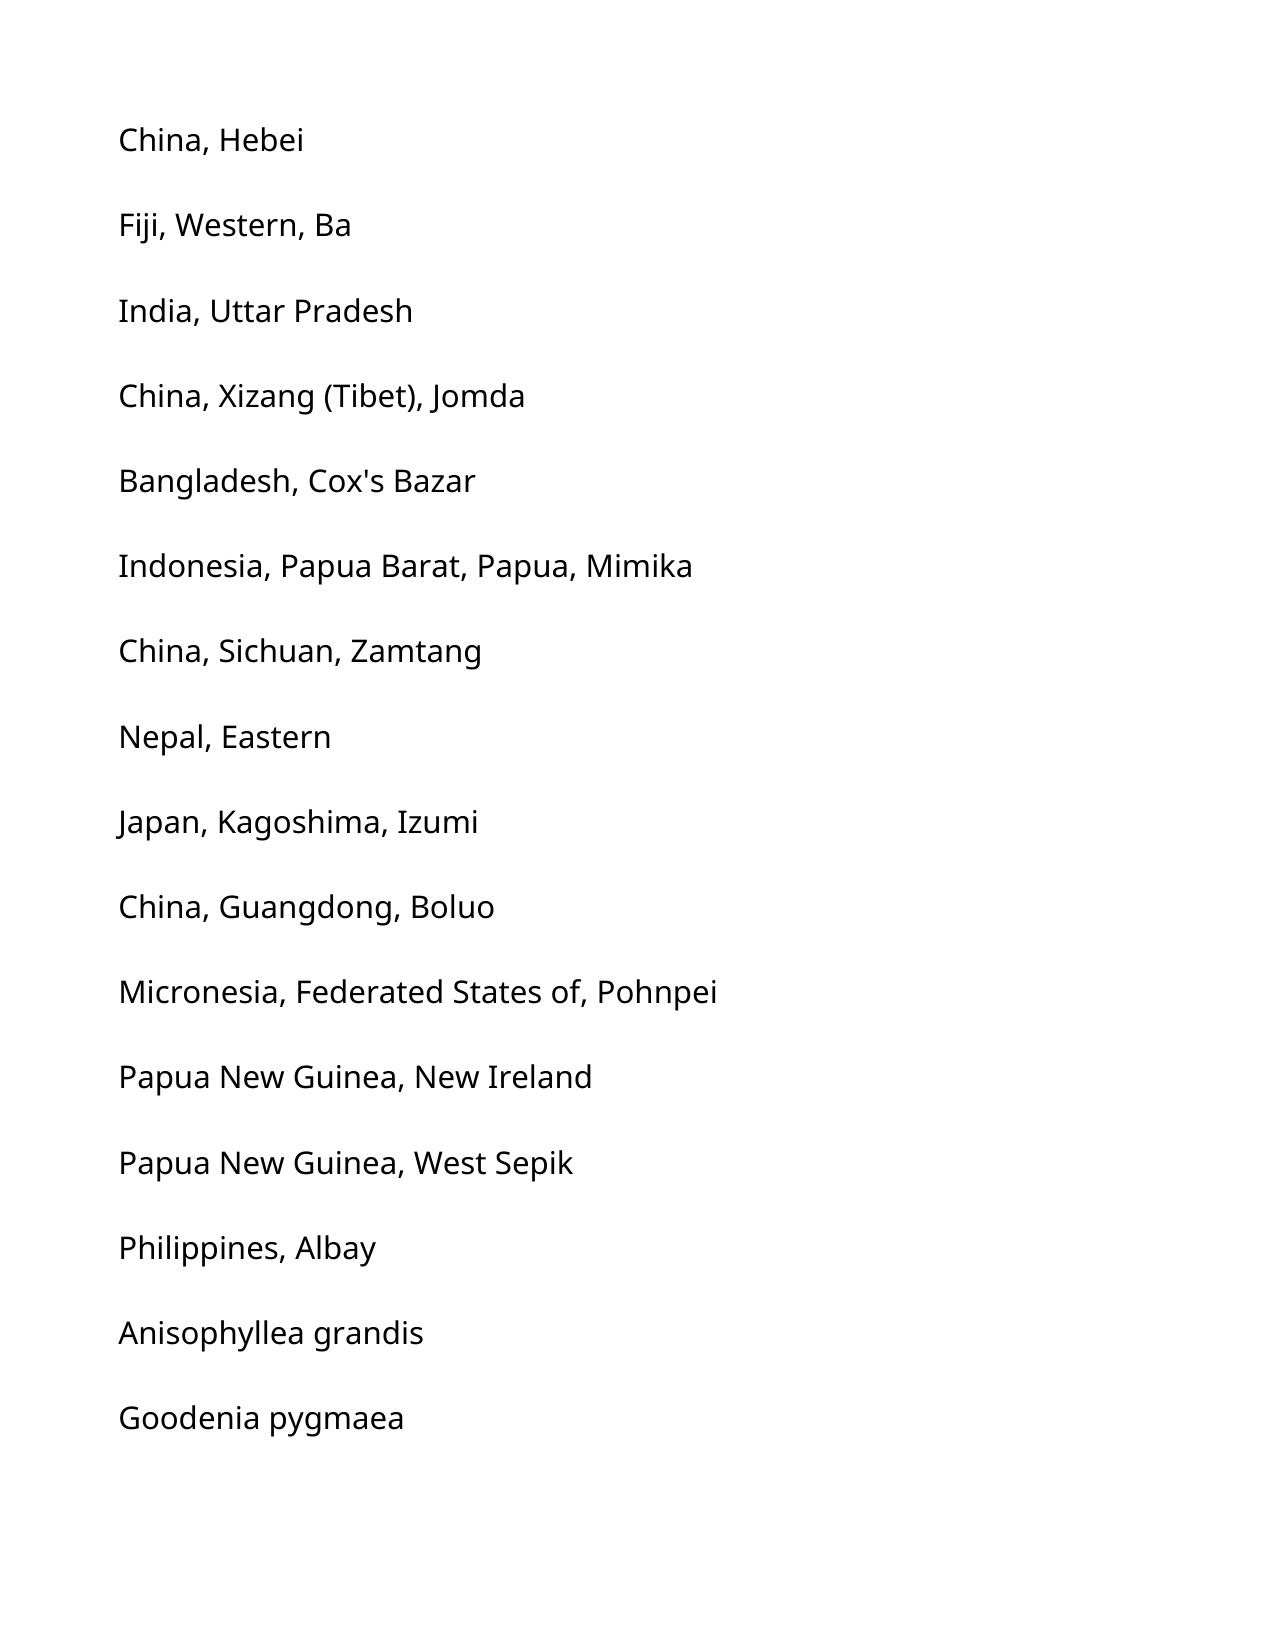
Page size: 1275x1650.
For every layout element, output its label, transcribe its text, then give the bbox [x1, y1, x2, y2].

text China, Sichuan, Zamtang [118, 629, 1157, 714]
text China, Hebei [118, 118, 1157, 203]
text Fiji, Western, Ba [118, 203, 1157, 288]
text Nepal, Eastern [118, 714, 1157, 800]
text Micronesia, Federated States of, Pohnpei [118, 970, 1157, 1055]
text Papua New Guinea, West Sepik [118, 1141, 1157, 1226]
text Indonesia, Papua Barat, Papua, Mimika [118, 544, 1157, 629]
text China, Xizang (Tibet), Jomda [118, 374, 1157, 459]
text Anisophyllea grandis [118, 1311, 1157, 1396]
text Japan, Kagoshima, Izumi [118, 800, 1157, 885]
text Goodenia pygmaea [118, 1396, 1157, 1481]
text Philippines, Albay [118, 1226, 1157, 1311]
text Bangladesh, Cox's Bazar [118, 459, 1157, 544]
text India, Uttar Pradesh [118, 288, 1157, 374]
text Papua New Guinea, New Ireland [118, 1055, 1157, 1141]
text China, Guangdong, Boluo [118, 885, 1157, 970]
